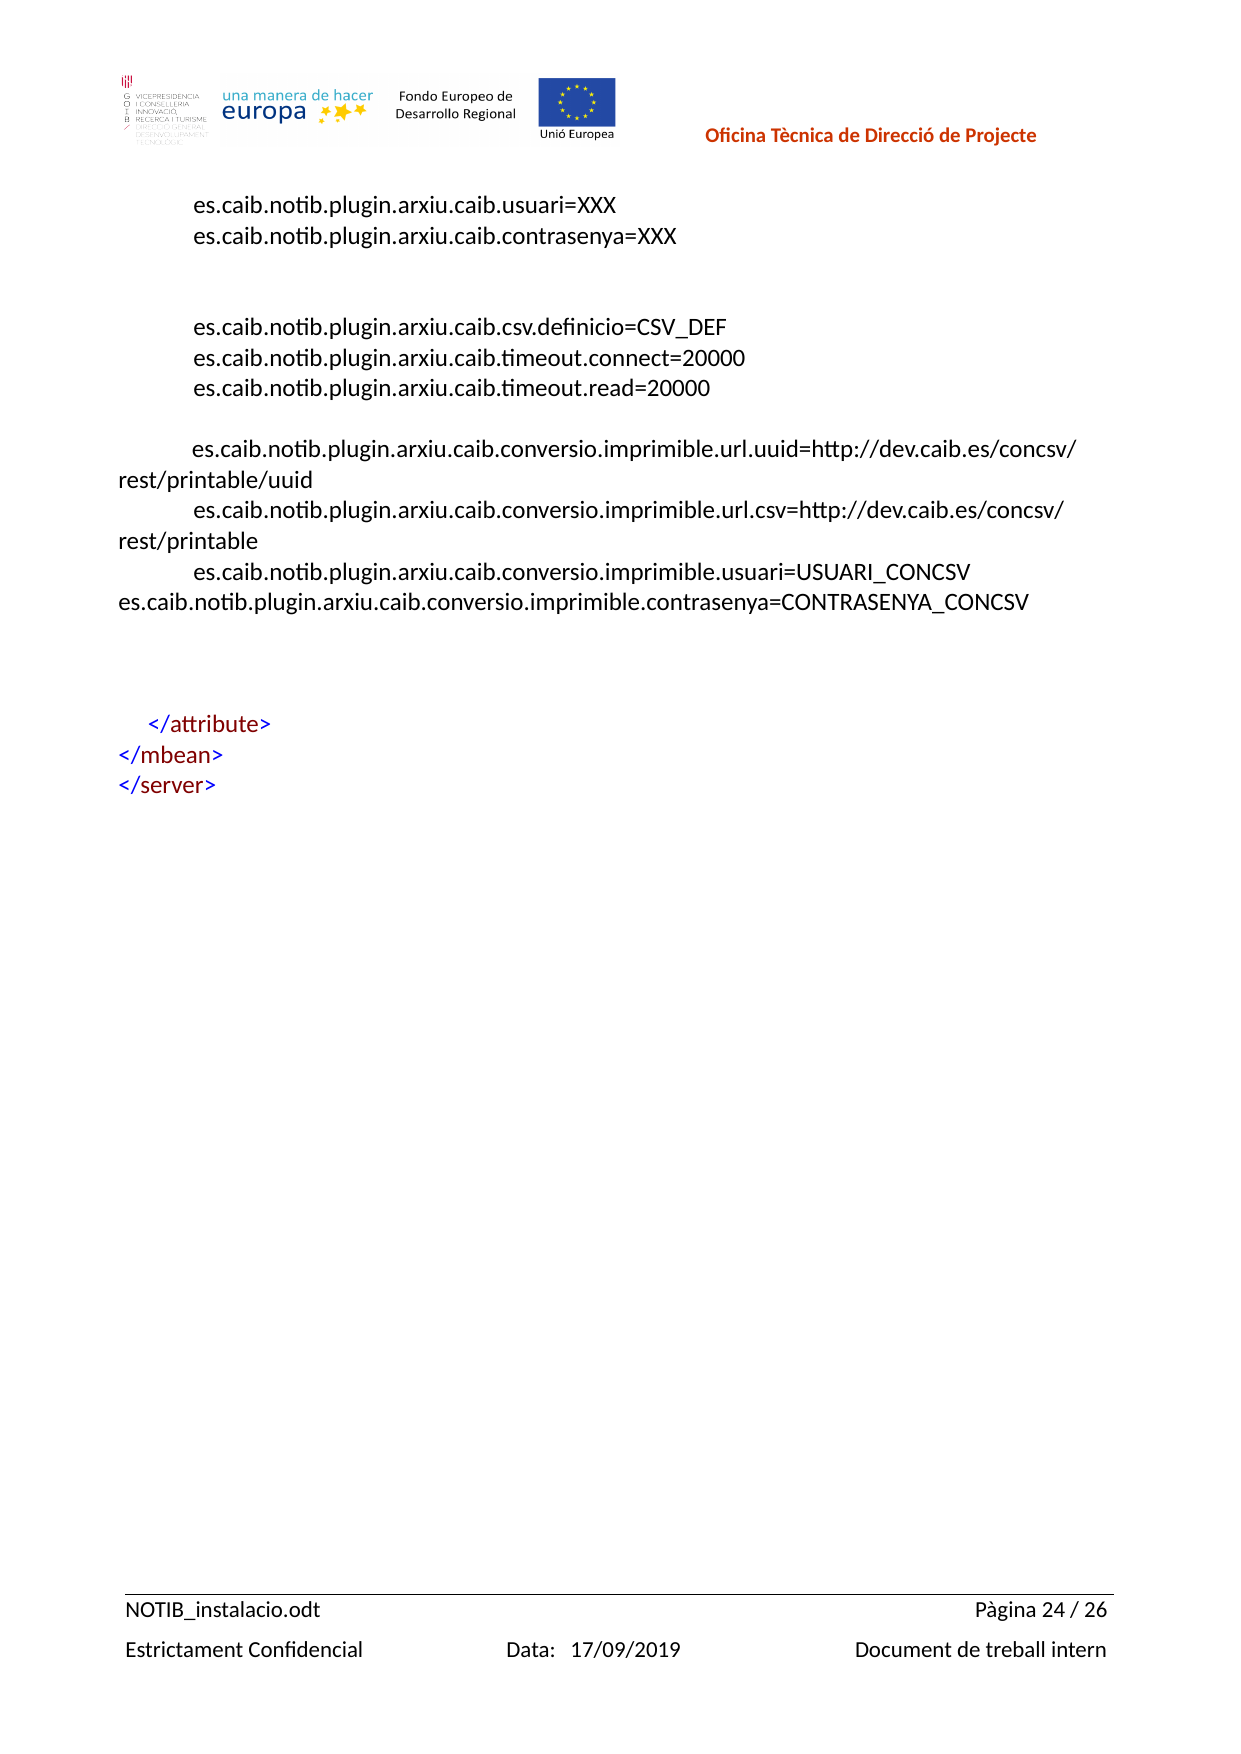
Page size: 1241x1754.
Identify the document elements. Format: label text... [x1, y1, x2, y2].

text es.caib.notib.plugin.arxiu.caib.timeout.read=20000 [118, 373, 1122, 403]
text es.caib.notib.plugin.arxiu.caib.conversio.imprimible.url.csv=http://dev.caib.es/concsv/rest/printable [118, 495, 1122, 556]
text es.caib.notib.plugin.arxiu.caib.usuari=XXX [118, 189, 1122, 220]
text </attribute> [118, 708, 1122, 739]
text es.caib.notib.plugin.arxiu.caib.timeout.connect=20000 [118, 342, 1122, 373]
text </server> [118, 769, 1122, 800]
text es.caib.notib.plugin.arxiu.caib.contrasenya=XXX [118, 220, 1122, 251]
picture [219, 73, 621, 147]
text </mbean> [118, 739, 1122, 769]
picture [118, 73, 213, 147]
text es.caib.notib.plugin.arxiu.caib.conversio.imprimible.url.uuid=http://dev.caib.es/concsv/rest/printable/uuid [118, 434, 1122, 495]
text es.caib.notib.plugin.arxiu.caib.csv.definicio=CSV_DEF [118, 312, 1122, 342]
text es.caib.notib.plugin.arxiu.caib.conversio.imprimible.usuari=USUARI_CONCSV es.caib.notib.plugin.arxiu.caib.conversio.imprimible.contrasenya=CONTRASENYA_CONCSV [118, 556, 1122, 617]
